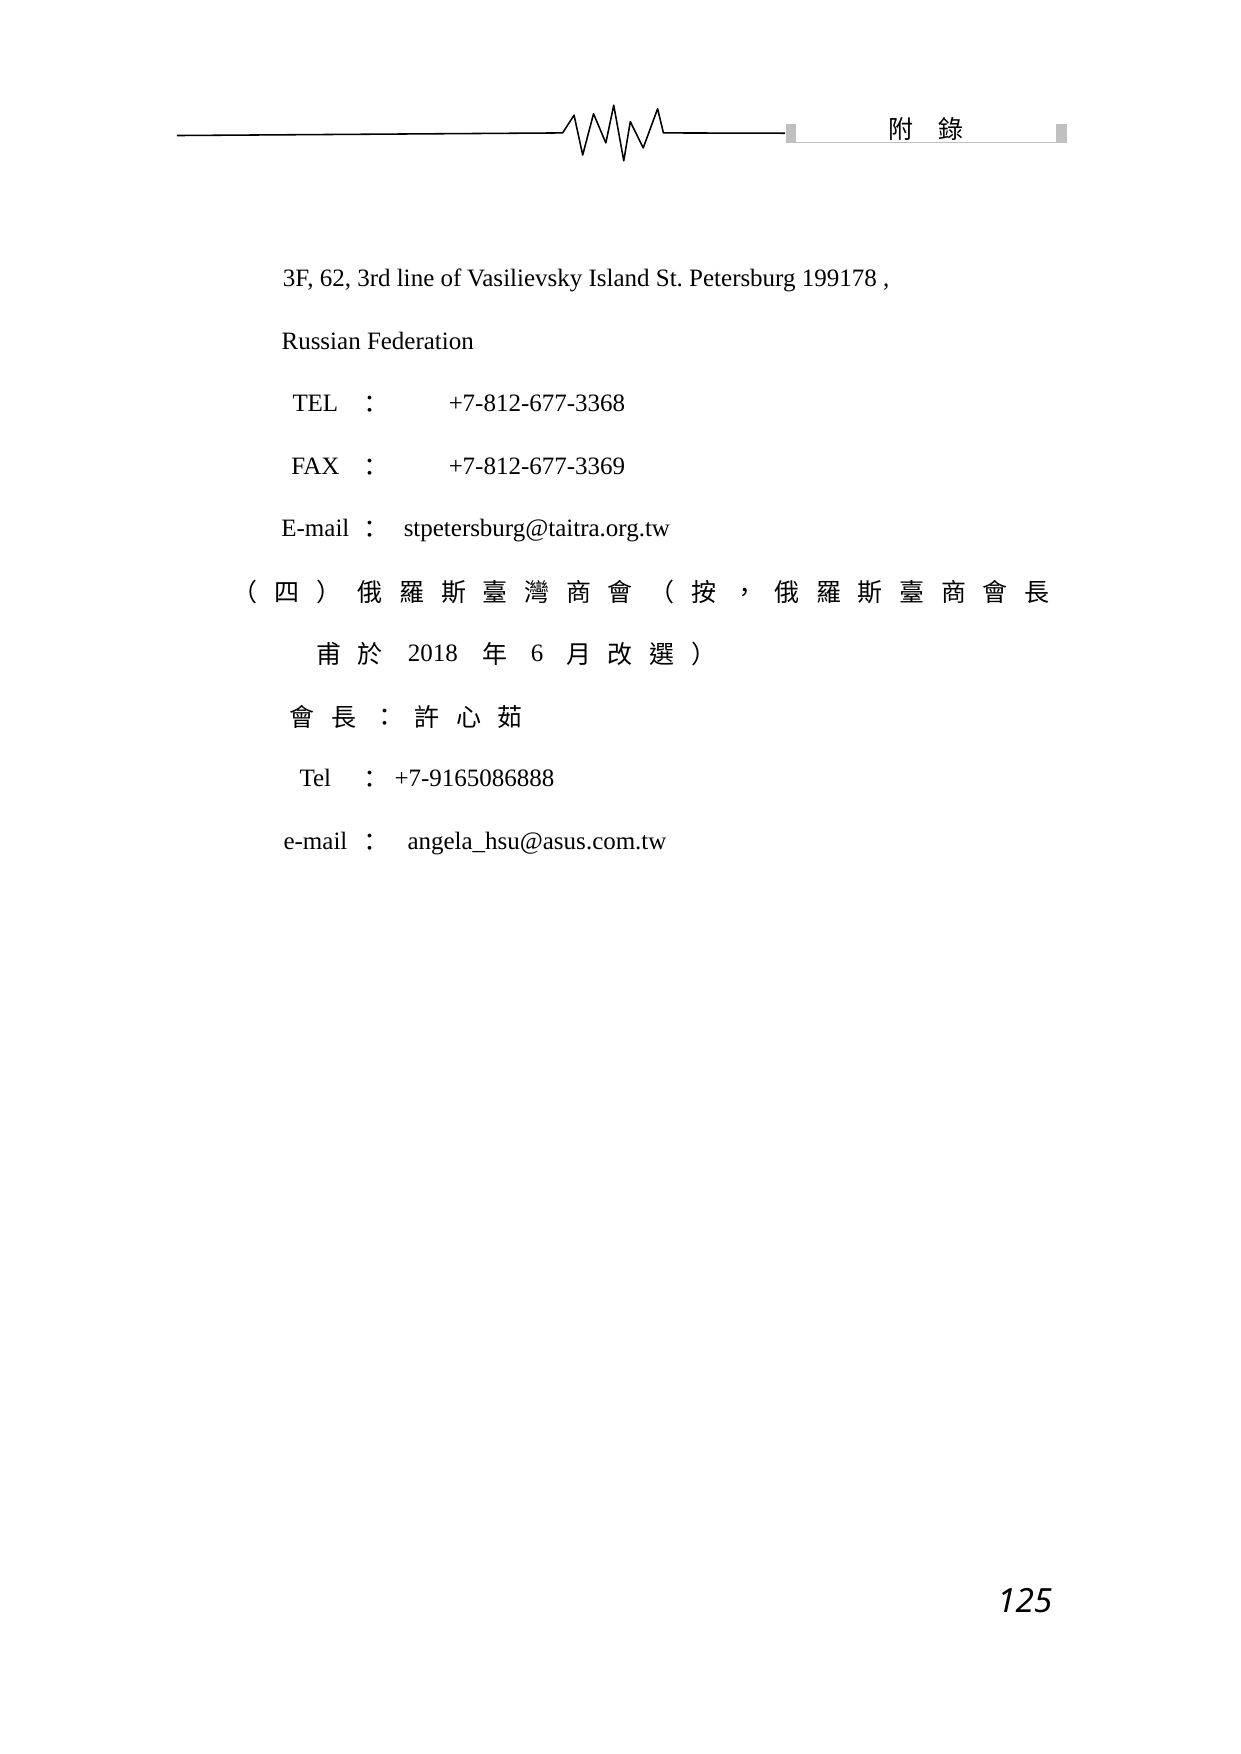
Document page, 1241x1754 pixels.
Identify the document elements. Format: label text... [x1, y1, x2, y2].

text 3F, 62, 3rd line of Vasilievsky Island St. Petersburg 199178 , [207, 236, 1058, 299]
text e-mail：angela_hsu@asus.com.tw [207, 799, 1058, 861]
text FAX： +7-812-677-3369 [207, 424, 1058, 486]
text TEL： +7-812-677-3368 [207, 361, 1058, 424]
text Russian Federation [207, 299, 1058, 361]
text E-mail：stpetersburg@taitra.org.tw [207, 486, 1058, 549]
text （四）俄羅斯臺灣商會（按，俄羅斯臺商會長甫於2018年6月改選） [207, 549, 1058, 674]
text Tel：+7-9165086888 [207, 736, 1058, 799]
text 會長：許心茹 [207, 674, 1058, 736]
